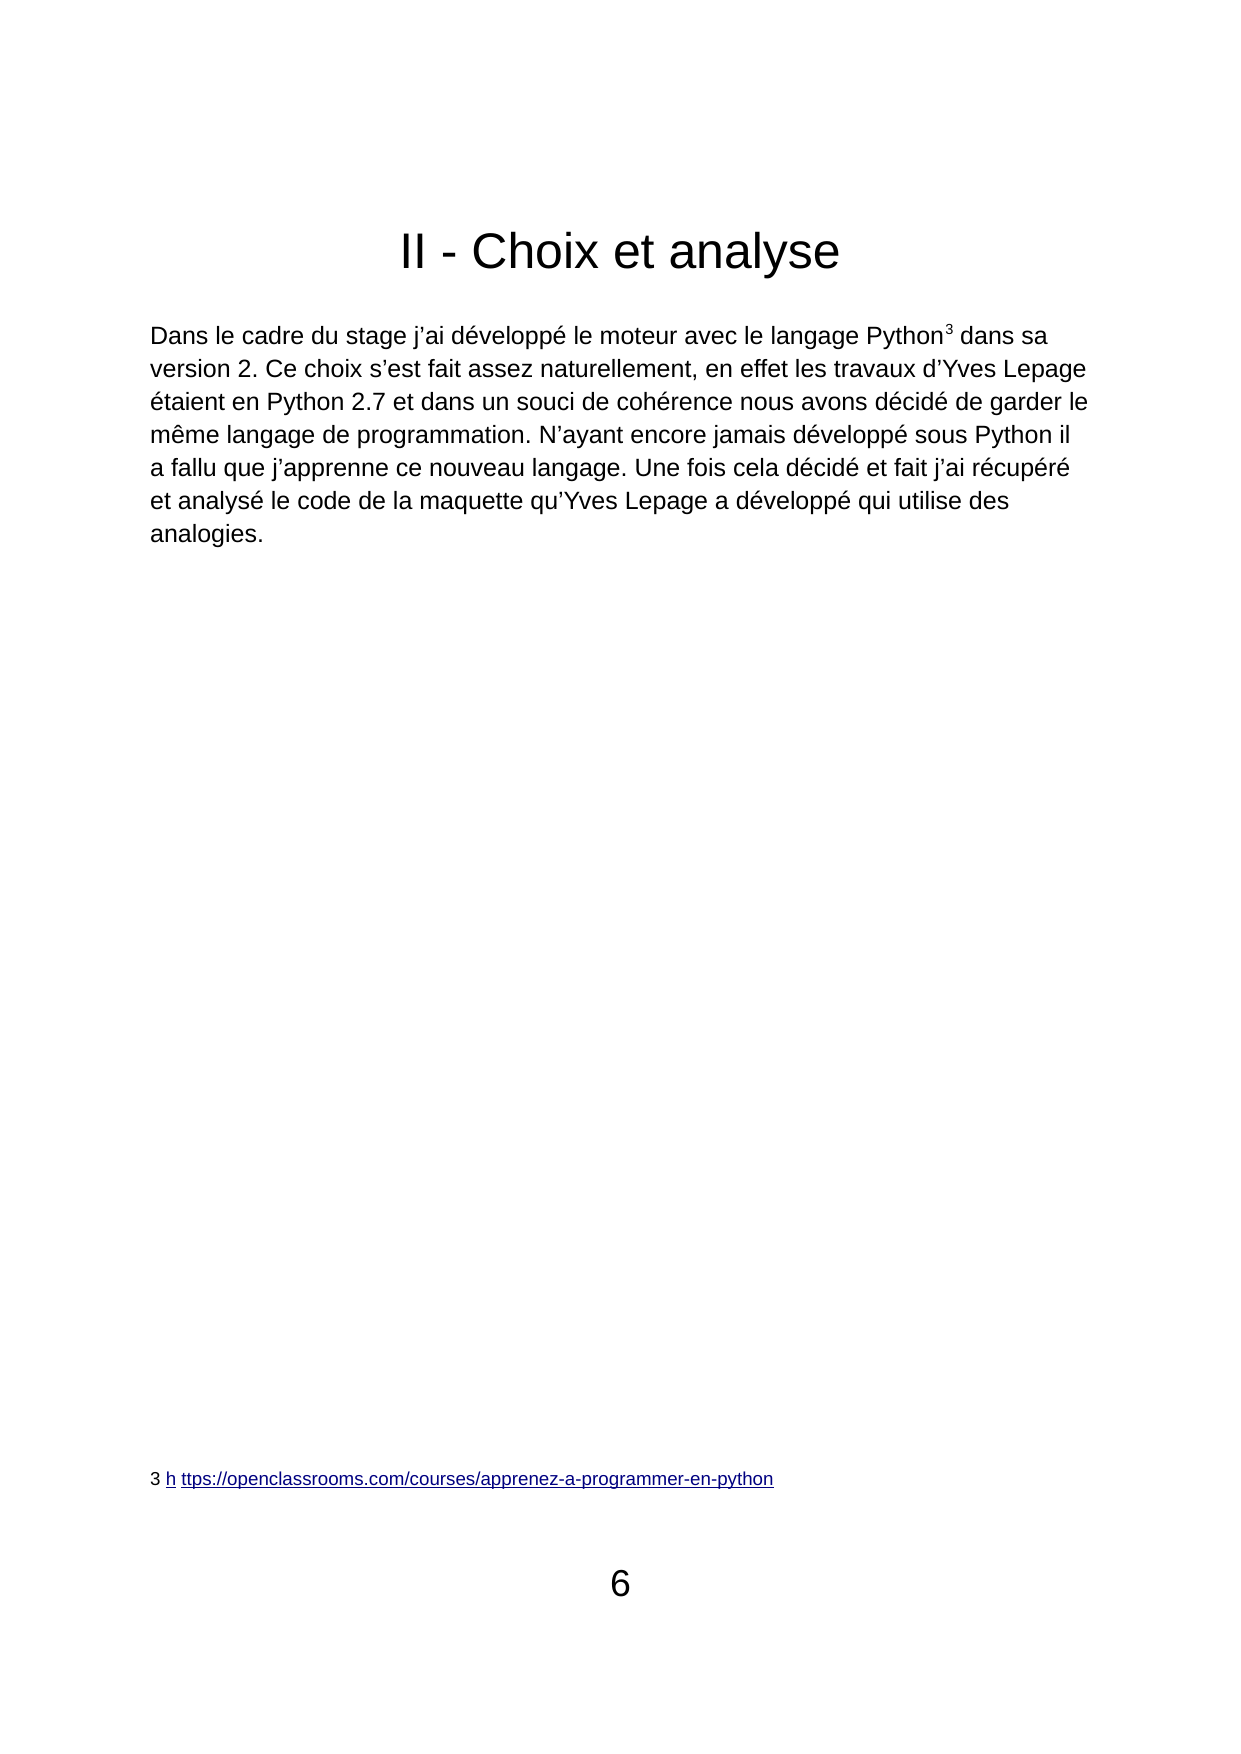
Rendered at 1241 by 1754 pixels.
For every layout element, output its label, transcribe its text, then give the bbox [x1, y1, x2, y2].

subtitle II - Choix et analyse [150, 222, 1090, 279]
text Dans le cadre du stage j’ai développé le moteur avec le langage Python dans sa version 2. Ce choix s’est fait assez naturellement, en effet les travaux d’Yves Lepage étaient en Python 2.7 et dans un souci de cohérence nous avons décidé de garder le même langage de programmation. N’ayant encore jamais développé sous Python il a fallu que j’apprenne ce nouveau langage. Une fois cela décidé et fait j’ai récupéré et analysé le code de la maquette qu’Yves Lepage a développé qui utilise des analogies. [150, 321, 1090, 548]
text h ttps://openclassrooms.com/courses/apprenez-a-programmer-en-python [150, 1468, 1090, 1490]
